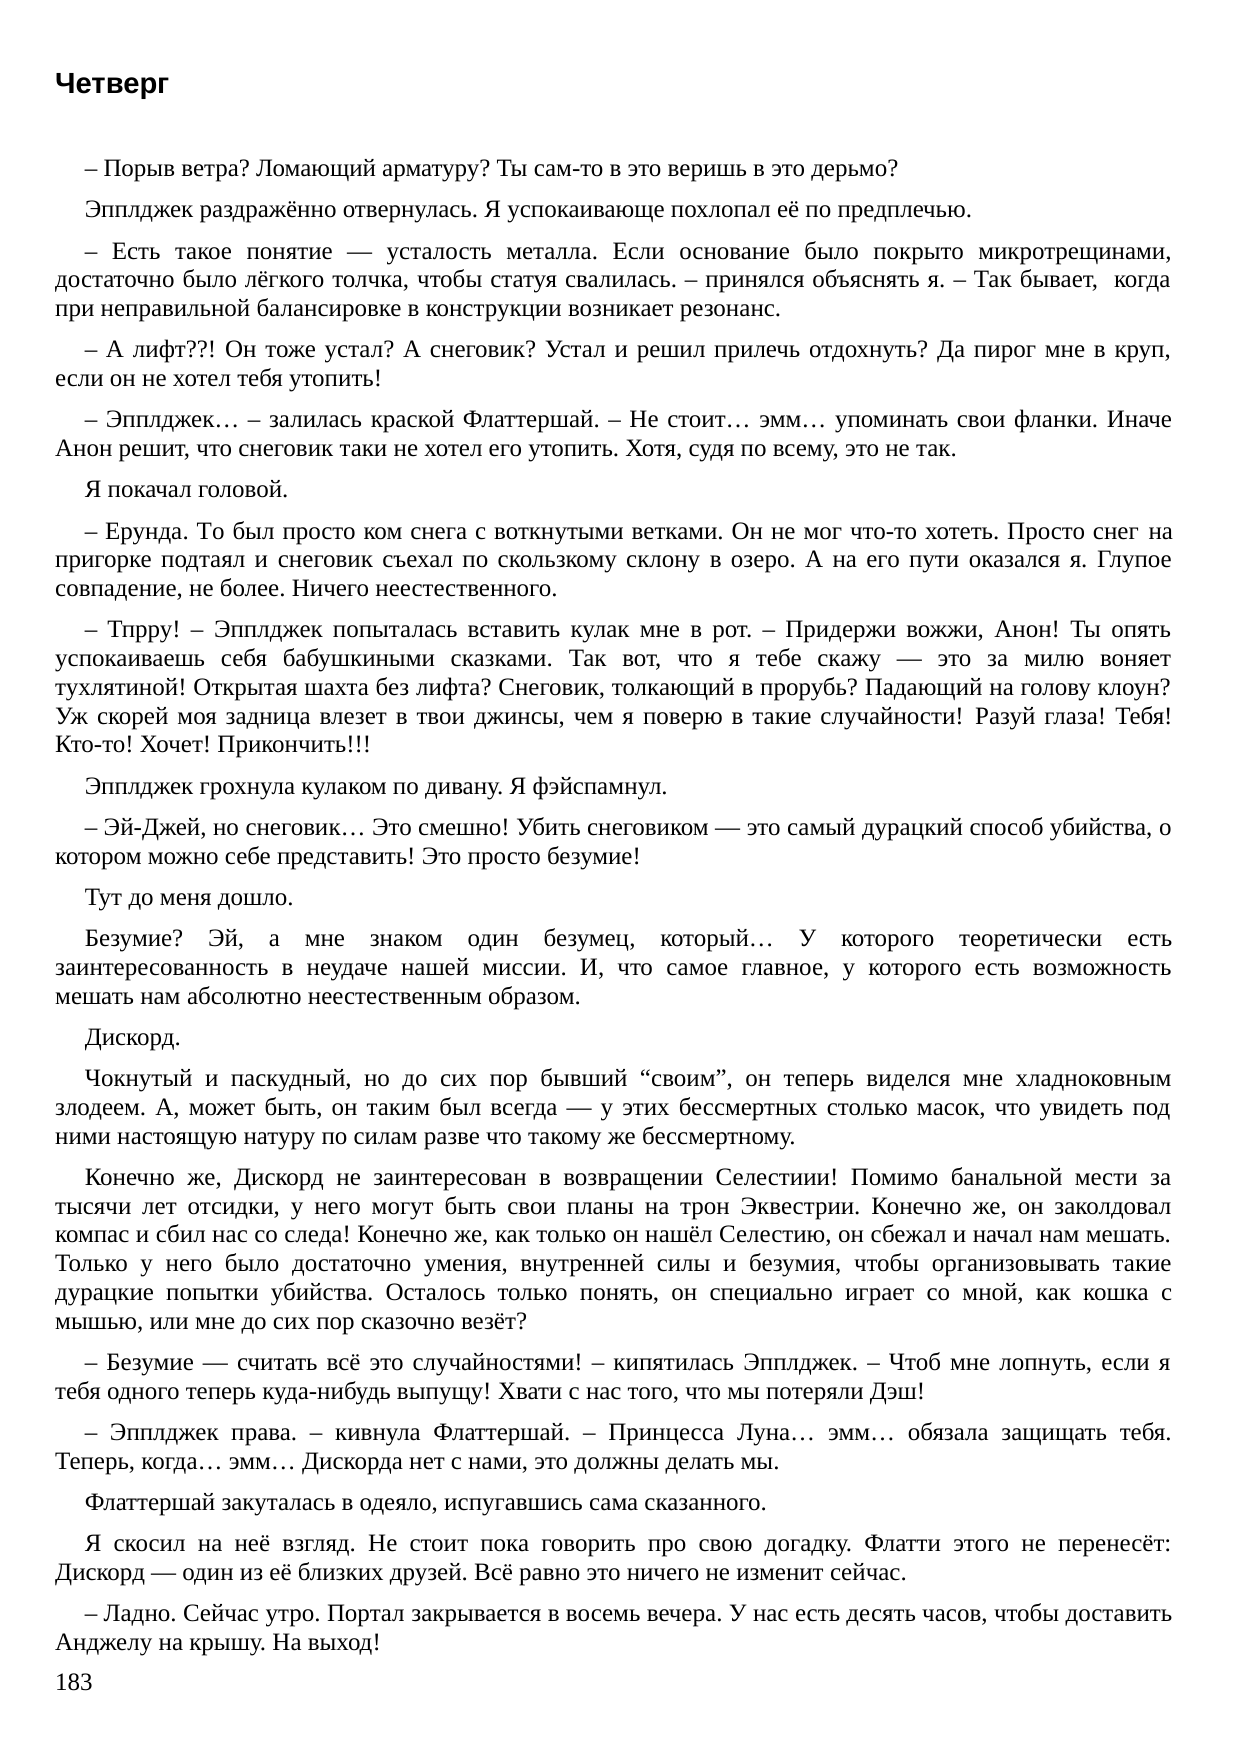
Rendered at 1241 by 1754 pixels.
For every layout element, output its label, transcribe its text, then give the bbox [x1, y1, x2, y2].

text Эпплджек грохнула кулаком по дивану. Я фэйспамнул. [55, 771, 1173, 799]
text – Эй-Джей, но снеговик… Это смешно! Убить снеговиком — это самый дурацкий способ убийства, о котором можно себе представить! Это просто безумие! [55, 812, 1173, 869]
text – Ерунда. То был просто ком снега с воткнутыми ветками. Он не мог что-то хотеть. Просто снег на пригорке подтаял и снеговик съехал по скользкому склону в озеро. А на его пути оказался я. Глупое совпадение, не более. Ничего неестественного. [55, 516, 1173, 602]
text Я скосил на неё взгляд. Не стоит пока говорить про свою догадку. Флатти этого не перенесёт: Дискорд — один из её близких друзей. Всё равно это ничего не изменит сейчас. [55, 1528, 1173, 1586]
text Конечно же, Дискорд не заинтересован в возвращении Селестиии! Помимо банальной мести за тысячи лет отсидки, у него могут быть свои планы на трон Эквестрии. Конечно же, он заколдовал компас и сбил нас со следа! Конечно же, как только он нашёл Селестию, он сбежал и начал нам мешать. Только у него было достаточно умения, внутренней силы и безумия, чтобы организовывать такие дурацкие попытки убийства. Осталось только понять, он специально играет со мной, как кошка с мышью, или мне до сих пор сказочно везёт? [55, 1162, 1173, 1334]
text – Эпплджек… – залилась краской Флаттершай. – Не стоит… эмм… упоминать свои фланки. Иначе Анон решит, что снеговик таки не хотел его утопить. Хотя, судя по всему, это не так. [55, 404, 1173, 462]
text – А лифт??! Он тоже устал? А снеговик? Устал и решил прилечь отдохнуть? Да пирог мне в круп, если он не хотел тебя утопить! [55, 334, 1173, 392]
text Чокнутый и паскудный, но до сих пор бывший “своим”, он теперь виделся мне хладноковным злодеем. А, может быть, он таким был всегда — у этих бессмертных столько масок, что увидеть под ними настоящую натуру по силам разве что такому же бессмертному. [55, 1063, 1173, 1149]
text – Эпплджек права. – кивнула Флаттершай. – Принцесса Луна… эмм… обязала защищать тебя. Теперь, когда… эмм… Дискорда нет с нами, это должны делать мы. [55, 1417, 1173, 1474]
text Дискорд. [55, 1022, 1173, 1051]
text – Ладно. Сейчас утро. Портал закрывается в восемь вечера. У нас есть десять часов, чтобы доставить Анджелу на крышу. На выход! [55, 1598, 1173, 1656]
text Я покачал головой. [55, 474, 1173, 503]
text – Безумие — считать всё это случайностями! – кипятилась Эпплджек. – Чтоб мне лопнуть, если я тебя одного теперь куда-нибудь выпущу! Хвати с нас того, что мы потеряли Дэш! [55, 1347, 1173, 1404]
text – Порыв ветра? Ломающий арматуру? Ты сам-то в это веришь в это дерьмо? [55, 153, 1173, 182]
text – Есть такое понятие — усталость металла. Если основание было покрыто микротрещинами, достаточно было лёгкого толчка, чтобы статуя свалилась. – принялся объяснять я. – Так бывает, когда при неправильной балансировке в конструкции возникает резонанс. [55, 236, 1173, 322]
subtitle Четверг [55, 66, 1173, 99]
text Флаттершай закуталась в одеяло, испугавшись сама сказанного. [55, 1487, 1173, 1516]
text Тут до меня дошло. [55, 882, 1173, 911]
text Безумие? Эй, а мне знаком один безумец, который… У которого теоретически есть заинтересованность в неудаче нашей миссии. И, что самое главное, у которого есть возможность мешать нам абсолютно неестественным образом. [55, 923, 1173, 1009]
text – Тпрру! – Эпплджек попыталась вставить кулак мне в рот. – Придержи вожжи, Анон! Ты опять успокаиваешь себя бабушкиными сказками. Так вот, что я тебе скажу — это за милю воняет тухлятиной! Открытая шахта без лифта? Снеговик, толкающий в прорубь? Падающий на голову клоун? Уж скорей моя задница влезет в твои джинсы, чем я поверю в такие случайности! Разуй глаза! Тебя! Кто-то! Хочет! Прикончить!!! [55, 614, 1173, 758]
text Эпплджек раздражённо отвернулась. Я успокаивающе похлопал её по предплечью. [55, 194, 1173, 223]
